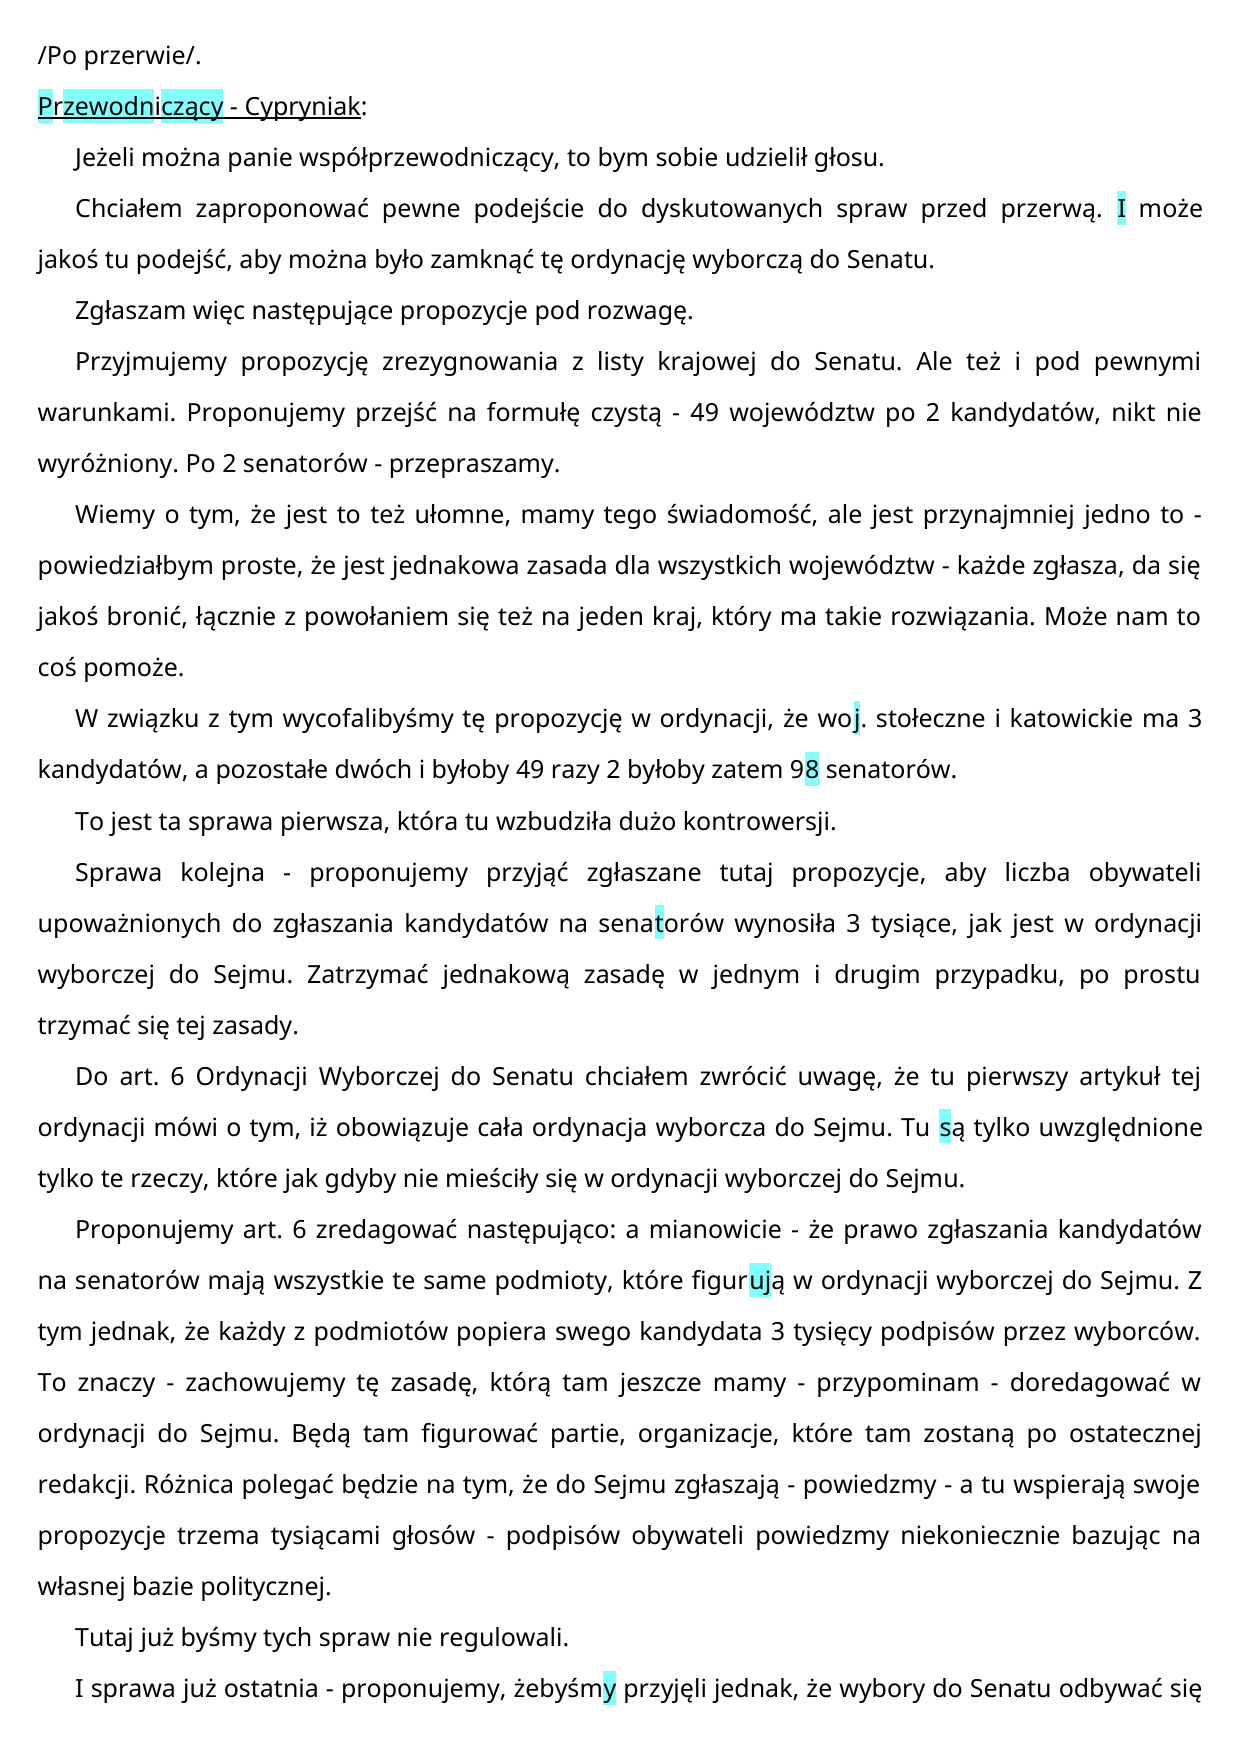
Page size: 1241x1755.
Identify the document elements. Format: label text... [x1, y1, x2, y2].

text I sprawa już ostatnia - proponujemy, żebyśmy przyjęli jednak, że wybory do Senatu odbywać się [37, 1671, 1203, 1705]
text W związku z tym wycofalibyśmy tę propozycję w ordynacji, że woj. stołeczne i katowickie ma 3 kandydatów, a pozostałe dwóch i byłoby 49 razy 2 byłoby zatem 98 senatorów. [37, 701, 1203, 786]
text Zgłaszam więc następujące propozycje pod rozwagę. [37, 293, 1203, 327]
text Do art. 6 Ordynacji Wyborczej do Senatu chciałem zwrócić uwagę, że tu pierwszy artykuł tej ordynacji mówi o tym, iż obowiązuje cała ordynacja wyborcza do Sejmu. Tu są tylko uwzględnione tylko te rzeczy, które jak gdyby nie mieściły się w ordynacji wyborczej do Sejmu. [37, 1058, 1203, 1194]
subtitle Przewodniczący - Cypryniak: [37, 88, 1203, 123]
text Wiemy o tym, że jest to też ułomne, mamy tego świadomość, ale jest przynajmniej jedno to - powiedziałbym proste, że jest jednakowa zasada dla wszystkich województw - każde zgłasza, da się jakoś bronić, łącznie z powołaniem się też na jeden kraj, który ma takie rozwiązania. Może nam to coś pomoże. [37, 497, 1203, 684]
text To jest ta sprawa pierwsza, która tu wzbudziła dużo kontrowersji. [37, 803, 1203, 837]
text Chciałem zaproponować pewne podejście do dyskutowanych spraw przed przerwą. I może jakoś tu podejść, aby można było zamknąć tę ordynację wyborczą do Senatu. [37, 191, 1203, 276]
text Jeżeli można panie współprzewodniczący, to bym sobie udzielił głosu. [37, 139, 1203, 174]
text Proponujemy art. 6 zredagować następująco: a mianowicie - że prawo zgłaszania kandydatów na senatorów mają wszystkie te same podmioty, które figurują w ordynacji wyborczej do Sejmu. Z tym jednak, że każdy z podmiotów popiera swego kandydata 3 tysięcy podpisów przez wyborców. To znaczy - zachowujemy tę zasadę, którą tam jeszcze mamy - przypominam - doredagować w ordynacji do Sejmu. Będą tam figurować partie, organizacje, które tam zostaną po ostatecznej redakcji. Różnica polegać będzie na tym, że do Sejmu zgłaszają - powiedzmy - a tu wspierają swoje propozycje trzema tysiącami głosów - podpisów obywateli powiedzmy niekoniecznie bazując na własnej bazie politycznej. [37, 1211, 1203, 1603]
text Przyjmujemy propozycję zrezygnowania z listy krajowej do Senatu. Ale też i pod pewnymi warunkami. Proponujemy przejść na formułę czystą - 49 województw po 2 kandydatów, nikt nie wyróżniony. Po 2 senatorów - przepraszamy. [37, 344, 1203, 480]
text Sprawa kolejna - proponujemy przyjąć zgłaszane tutaj propozycje, aby liczba obywateli upoważnionych do zgłaszania kandydatów na senatorów wynosiła 3 tysiące, jak jest w ordynacji wyborczej do Sejmu. Zatrzymać jednakową zasadę w jednym i drugim przypadku, po prostu trzymać się tej zasady. [37, 854, 1203, 1041]
text /Po przerwie/. [37, 37, 1203, 72]
text Tutaj już byśmy tych spraw nie regulowali. [37, 1620, 1203, 1654]
